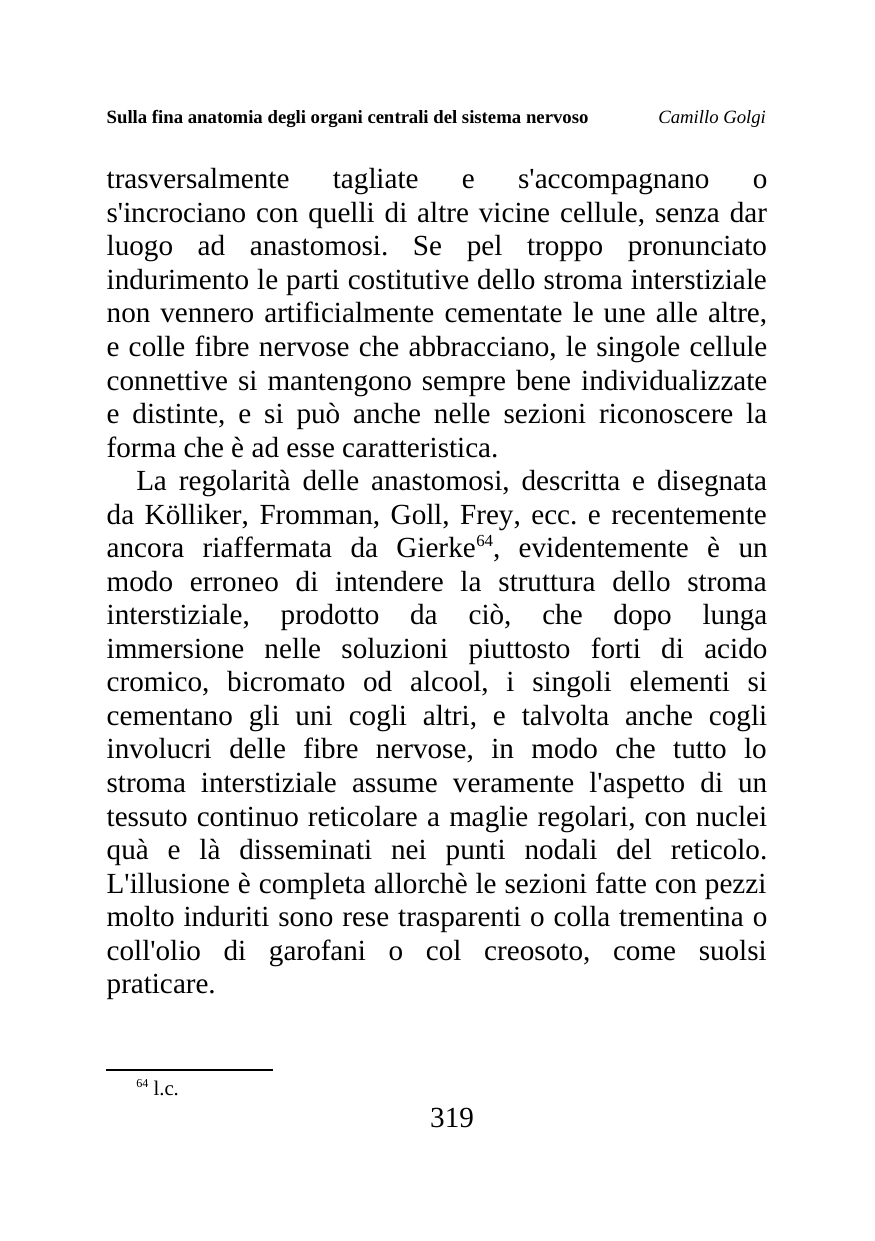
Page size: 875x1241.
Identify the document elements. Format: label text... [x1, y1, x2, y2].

text La regolarità delle anastomosi, descritta e disegnata da Kölliker, Fromman, Goll, Frey, ecc. e recentemente ancora riaffermata da Gierke, evidentemente è un modo erroneo di intendere la struttura dello stroma interstiziale, prodotto da ciò, che dopo lunga immersione nelle soluzioni piuttosto forti di acido cromico, bicromato od alcool, i singoli elementi si cementano gli uni cogli altri, e talvolta anche cogli involucri delle fibre nervose, in modo che tutto lo stroma interstiziale assume veramente l'aspetto di un tessuto continuo reticolare a maglie regolari, con nuclei quà e là disseminati nei punti nodali del reticolo. L'illusione è completa allorchè le sezioni fatte con pezzi molto induriti sono rese trasparenti o colla trementina o coll'olio di garofani o col creosoto, come suolsi praticare. [106, 463, 768, 1000]
text trasversalmente tagliate e s'accompagnano o s'incrociano con quelli di altre vicine cellule, senza dar luogo ad anastomosi. Se pel troppo pronunciato indurimento le parti costitutive dello stroma interstiziale non vennero artificialmente cementate le une alle altre, e colle fibre nervose che abbracciano, le singole cellule connettive si mantengono sempre bene individualizzate e distinte, e si può anche nelle sezioni riconoscere la forma che è ad esse caratteristica. [106, 161, 768, 463]
text l.c. [106, 1076, 768, 1100]
